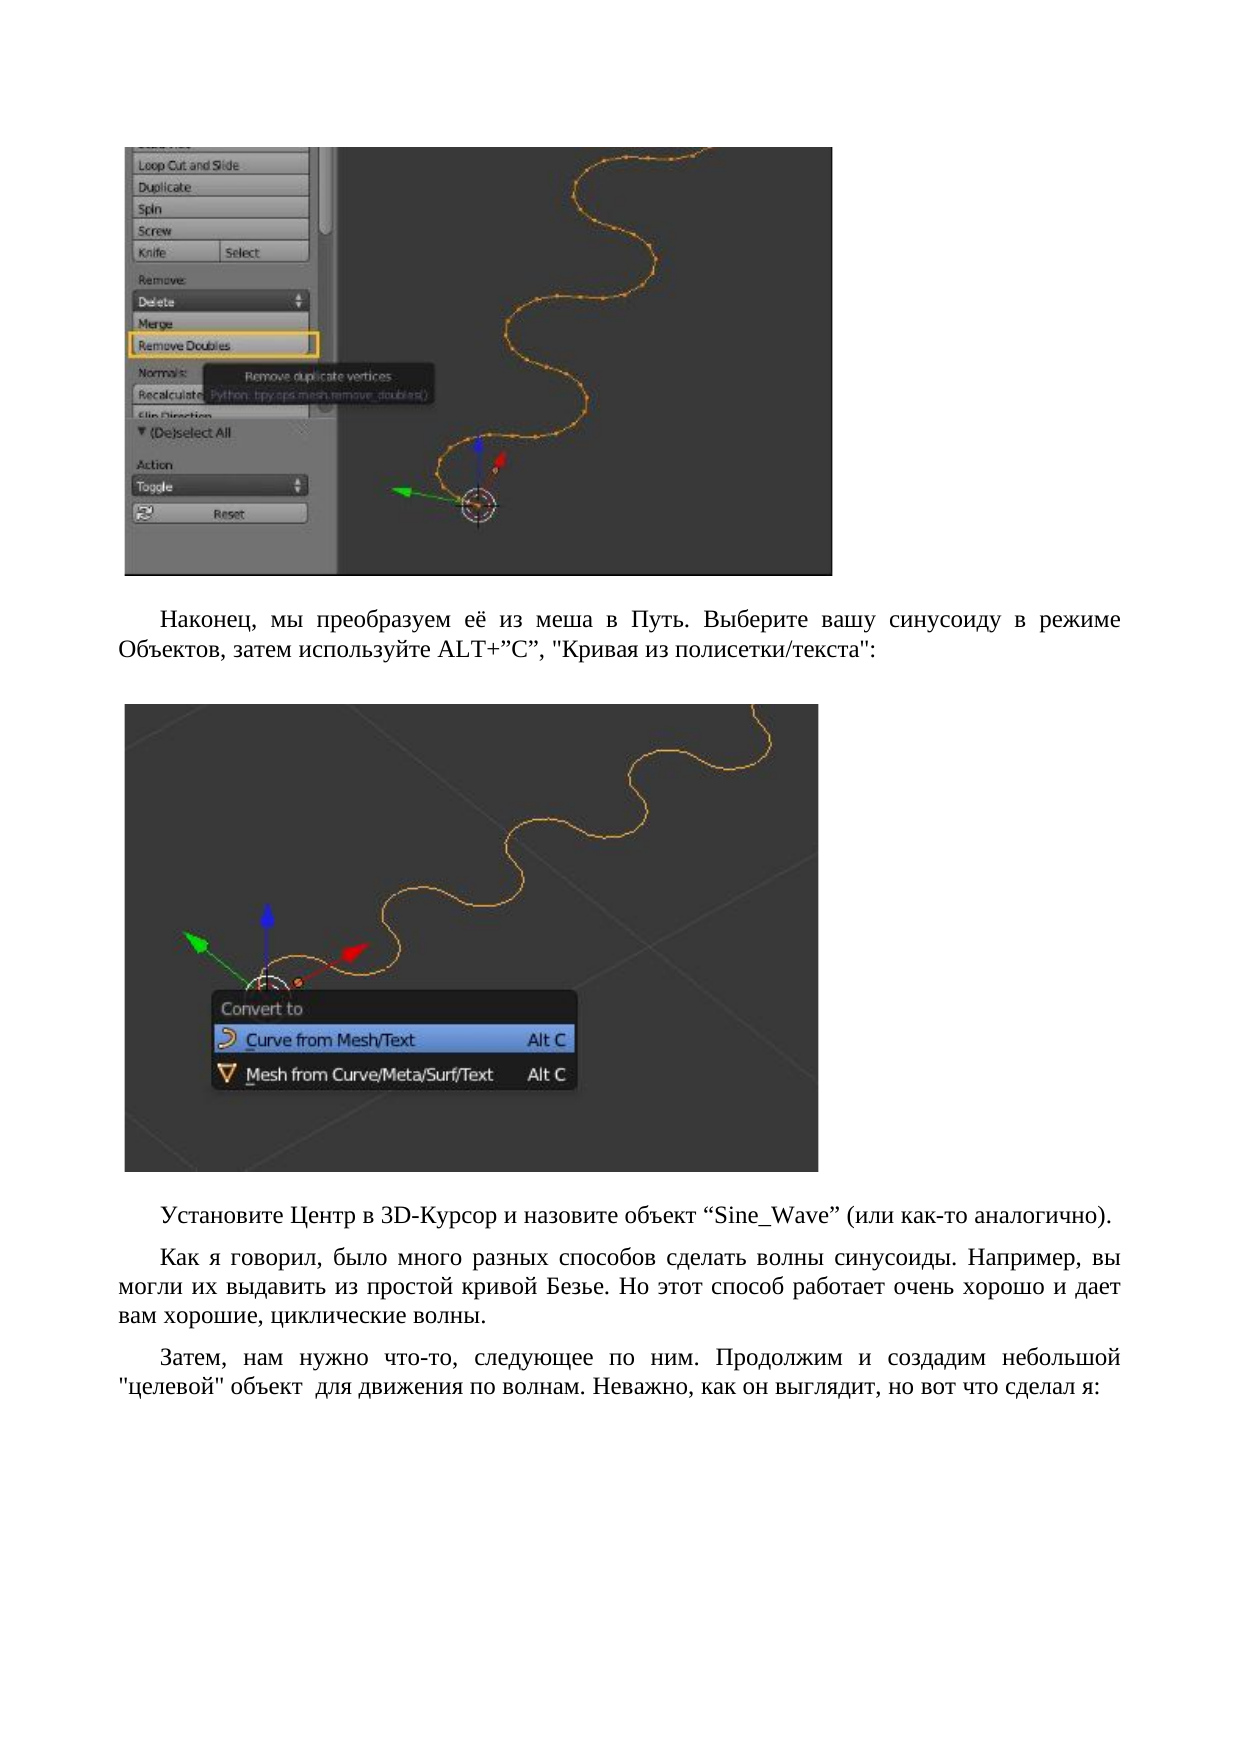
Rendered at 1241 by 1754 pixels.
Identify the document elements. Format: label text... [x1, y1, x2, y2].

text Как я говорил, было много разных способов сделать волны синусоиды. Например, вы могли их выдавить из простой кривой Безье. Но этот способ работает очень хорошо и дает вам хорошие, циклические волны. [118, 1242, 1122, 1329]
text Установите Центр в 3D-Курсор и назовите объект “Sine_Wave” (или как-то аналогично). [118, 1200, 1122, 1229]
text Наконец, мы преобразуем её из меша в Путь. Выберите вашу синусоиду в режиме Объектов, затем используйте ALT+”C”, "Кривая из полисетки/текста": [118, 604, 1122, 662]
picture [124, 704, 819, 1172]
text Затем, нам нужно что-то, следующее по ним. Продолжим и создадим небольшой "целевой" объект для движения по волнам. Неважно, как он выглядит, но вот что сделал я: [118, 1342, 1122, 1400]
picture [124, 147, 833, 576]
